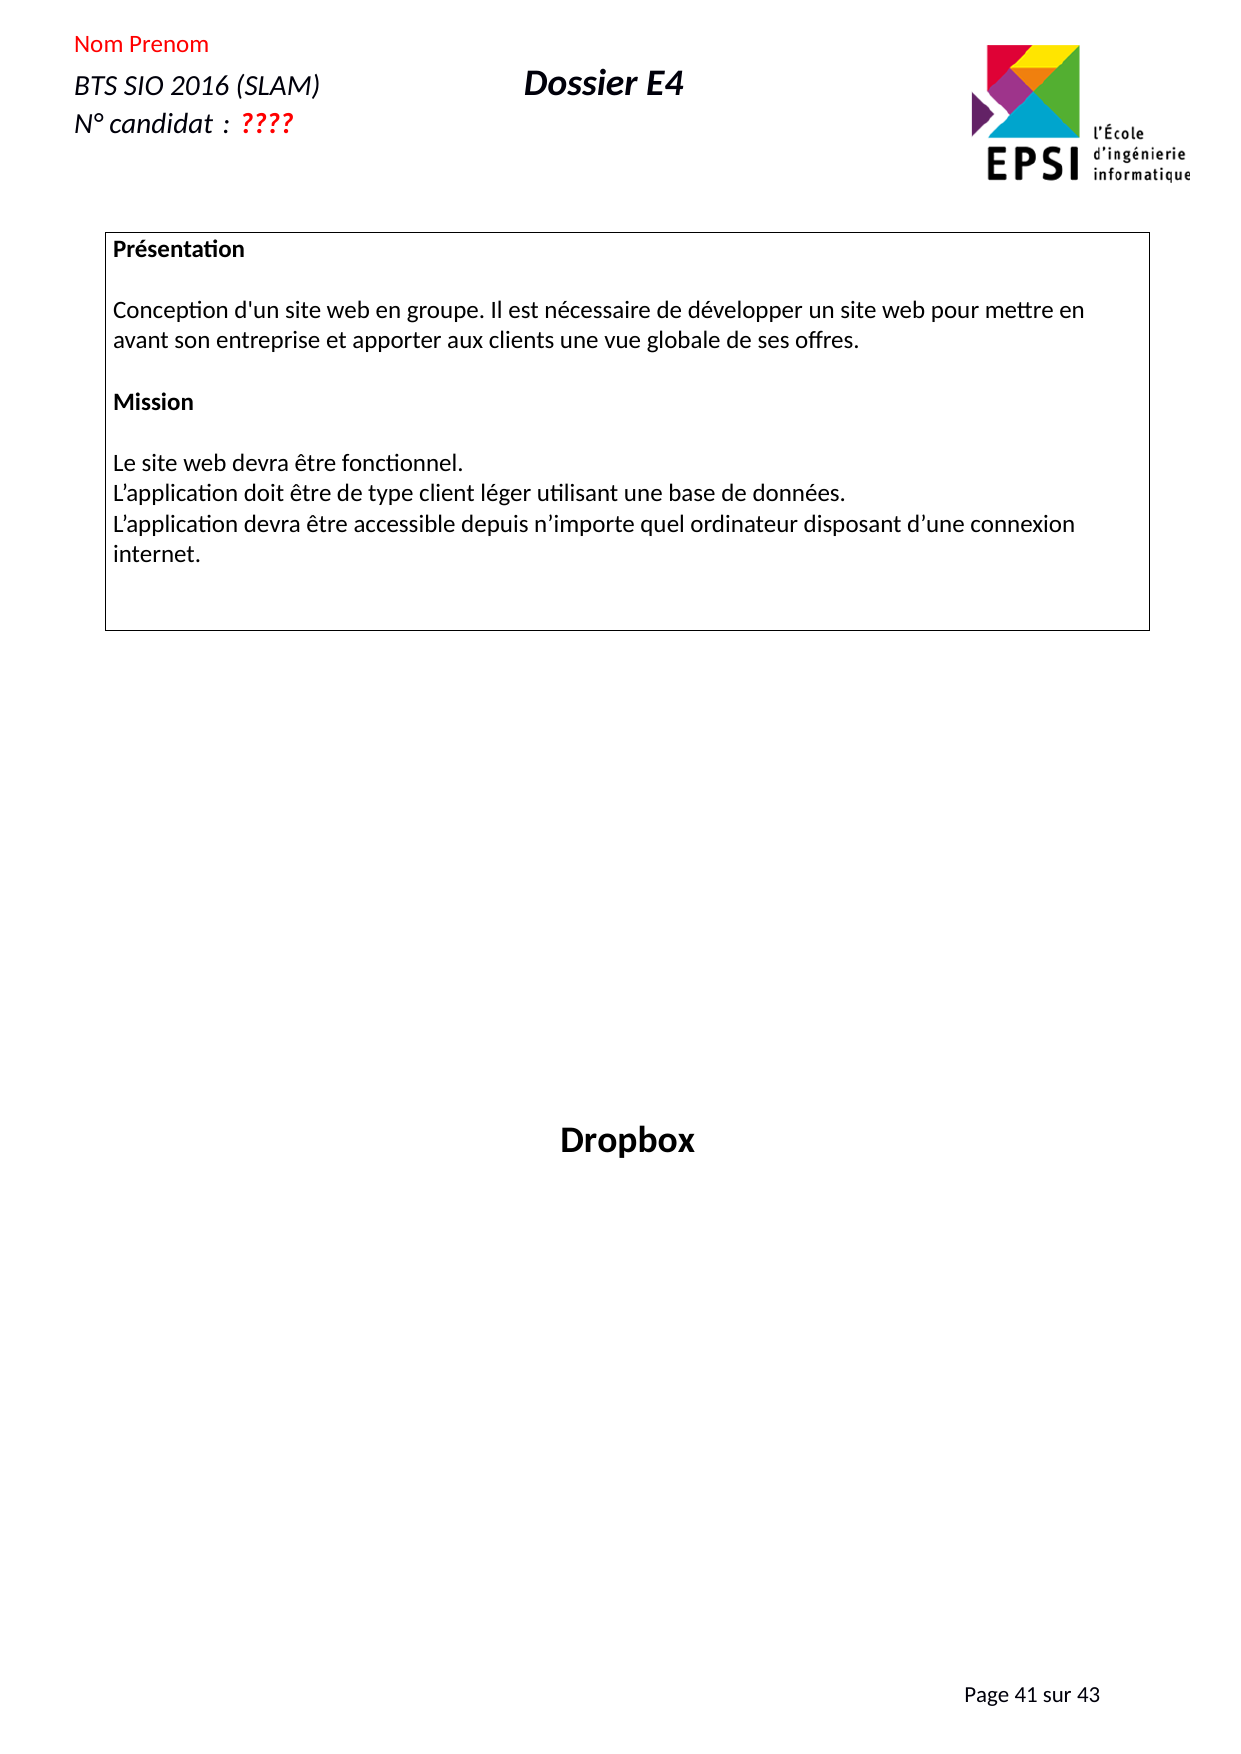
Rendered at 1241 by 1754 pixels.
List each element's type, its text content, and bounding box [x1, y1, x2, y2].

subtitle Dropbox [133, 1116, 1122, 1162]
table_cell Présentation Conception d'un site web en groupe. Il est nécessaire de développer un site web pour mettre en avant son entreprise et apporter aux clients une vue globale de ses offres. Mission Le site web devra être fonctionnel. L’application doit être de type client léger utilisant une base de données. L’application devra être accessible depuis n’importe quel ordinateur disposant d’une connexion internet. [106, 233, 1149, 630]
